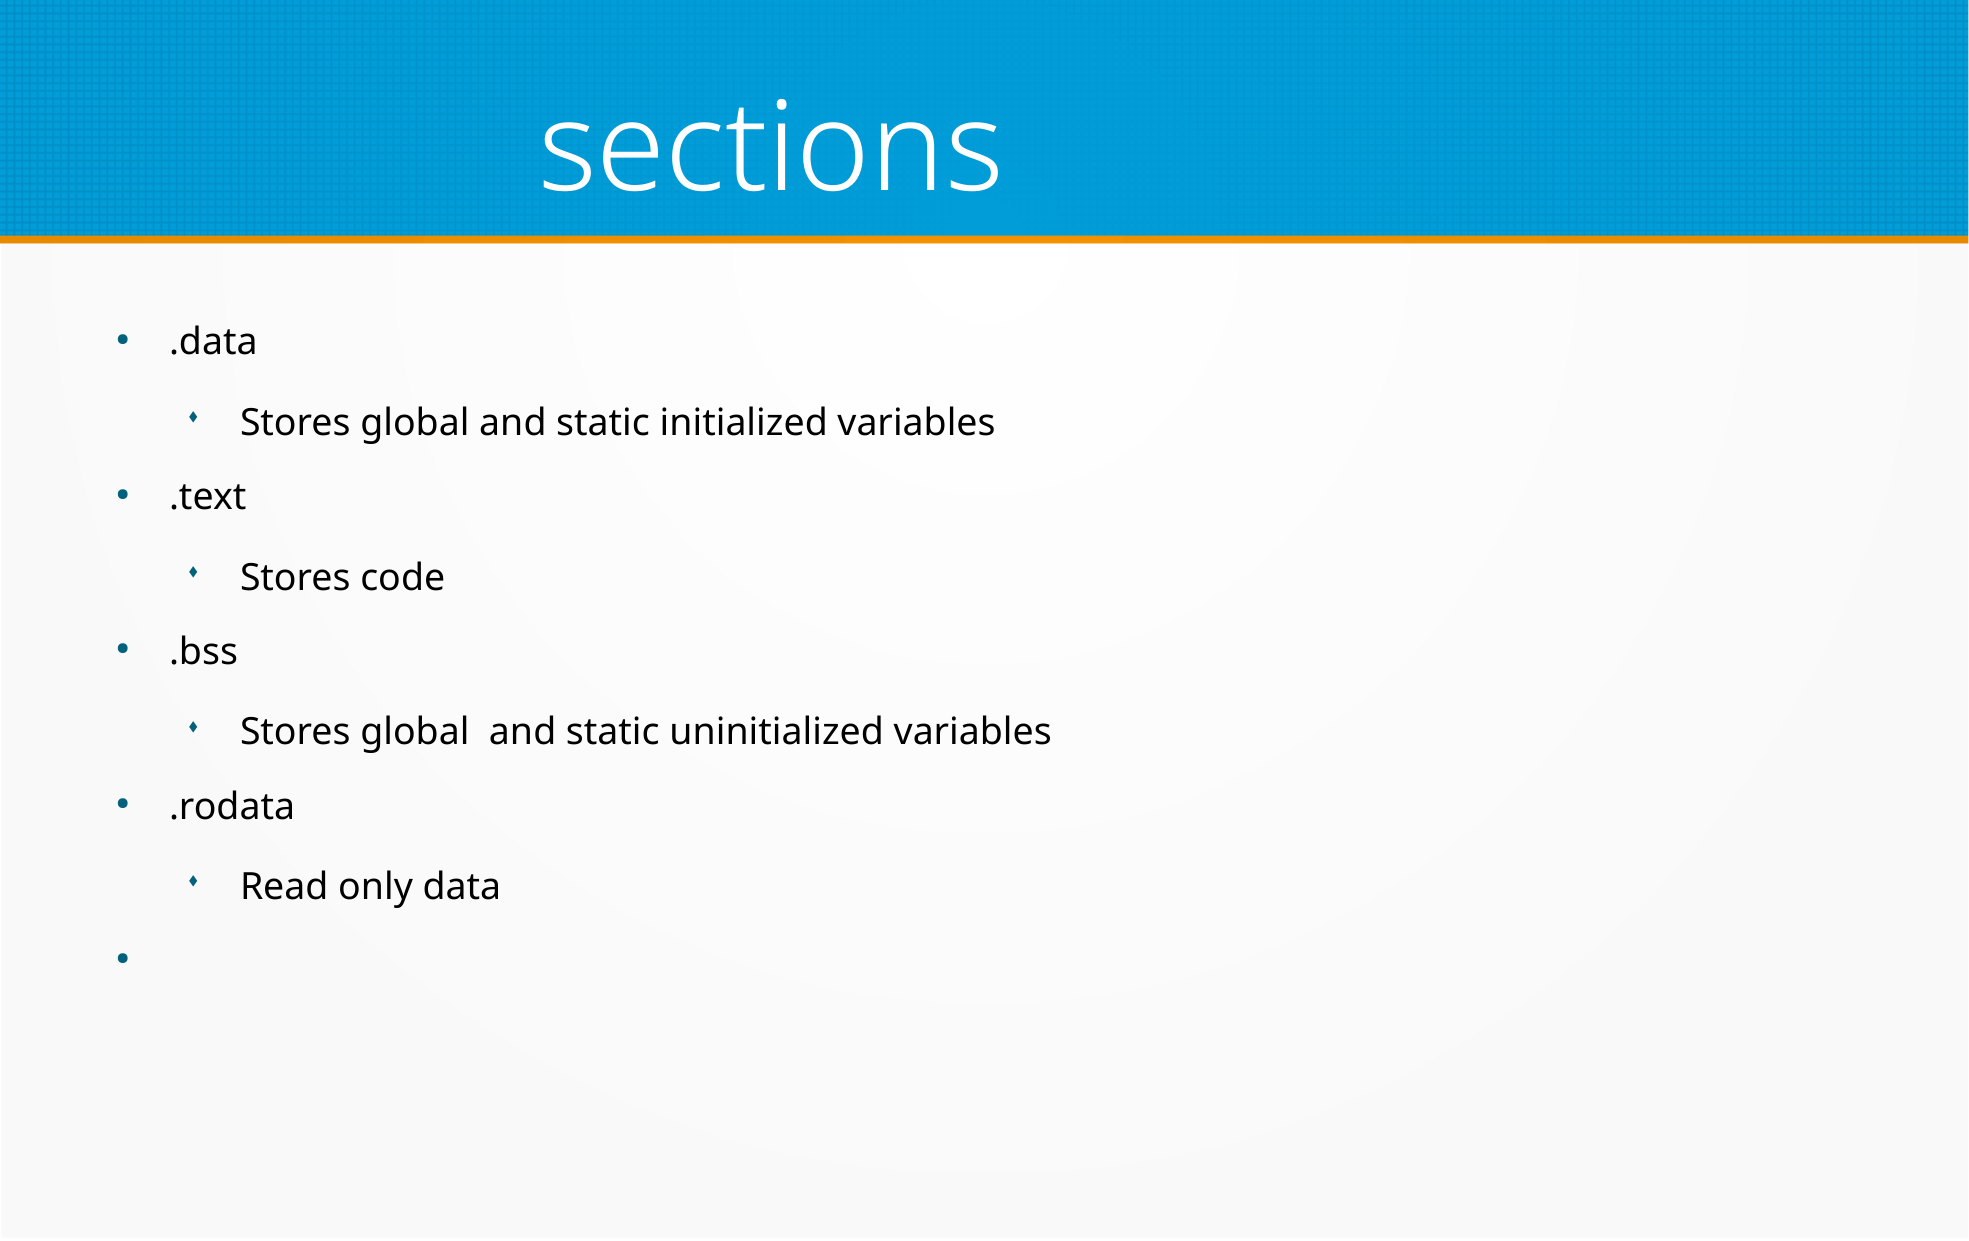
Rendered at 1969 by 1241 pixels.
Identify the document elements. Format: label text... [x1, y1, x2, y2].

picture [0, 236, 1969, 1241]
list .data Stores global and static initialized variables .text Stores code .bss Stores global and static uninitialized variables .rodata Read only data [98, 315, 1861, 1081]
title sections [98, 19, 1870, 227]
